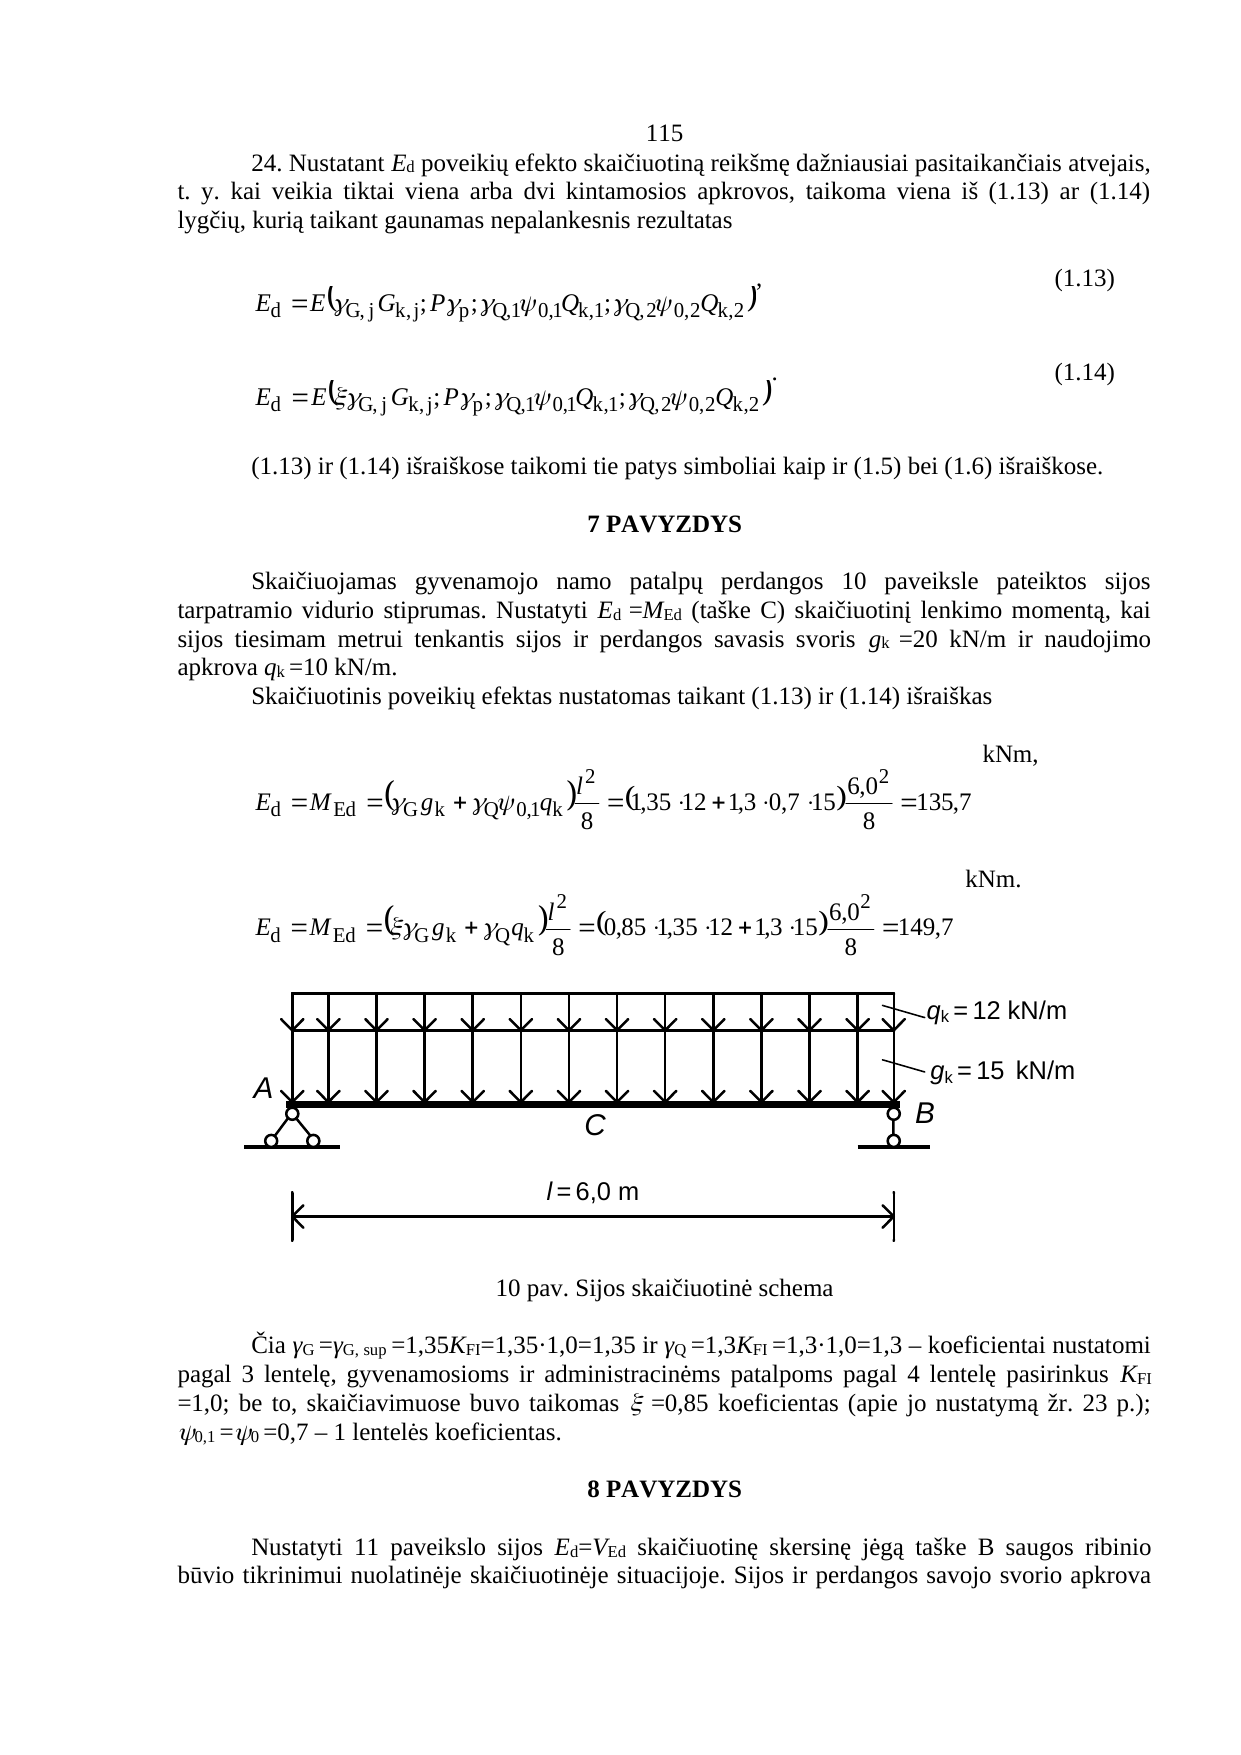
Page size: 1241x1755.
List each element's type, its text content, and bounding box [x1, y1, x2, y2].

text 7 pavyzdys [177, 509, 1152, 537]
text . (1.14) [177, 357, 1152, 422]
text Nustatyti 11 paveikslo sijos Ed=VEd skaičiuotinę skersinę jėgą taške B saugos ribinio būvio tikrinimui nuolatinėje skaičiuotinėje situacijoje. Sijos ir perdangos savojo svorio apkrova [177, 1532, 1152, 1589]
text Skaičiuojamas gyvenamojo namo patalpų perdangos 10 paveiksle pateiktos sijos tarpatramio vidurio stiprumas. Nustatyti Ed =MEd (taške C) skaičiuotinį lenkimo momentą, kai sijos tiesimam metrui tenkantis sijos ir perdangos savasis svoris gk =20 kN/m ir naudojimo apkrova qk =10 kN/m. [177, 566, 1152, 681]
text Skaičiuotinis poveikių efektas nustatomas taikant (1.13) ir (1.14) išraiškas [177, 681, 1152, 710]
text , (1.13) [177, 263, 1152, 328]
text kNm. [177, 864, 1152, 961]
text kNm, [177, 739, 1152, 835]
text 10 pav. Sijos skaičiuotinė schema [177, 1273, 1152, 1302]
text (1.13) ir (1.14) išraiškose taikomi tie patys simboliai kaip ir (1.5) bei (1.6) išraiškose. [177, 451, 1152, 480]
text 8 pavyzdys [177, 1474, 1152, 1503]
text 24. Nustatant Ed poveikių efekto skaičiuotiną reikšmę dažniausiai pasitaikančiais atvejais, t. y. kai veikia tiktai viena arba dvi kintamosios apkrovos, taikoma viena iš (1.13) ar (1.14) lygčių, kurią taikant gaunamas nepalankesnis rezultatas [177, 148, 1152, 234]
text Čia γG =γG, sup =1,35KFI=1,35·1,0=1,35 ir γQ =1,3KFI =1,3·1,0=1,3 – koeficientai nustatomi pagal 3 lentelę, gyvenamosioms ir administracinėms patalpoms pagal 4 lentelę pasirinkus KFI =1,0; be to, skaičiavimuose buvo taikomas  =0,85 koeficientas (apie jo nustatymą žr. 23 p.); 0,1 =0 =0,7 – 1 lentelės koeficientas. [177, 1331, 1152, 1446]
